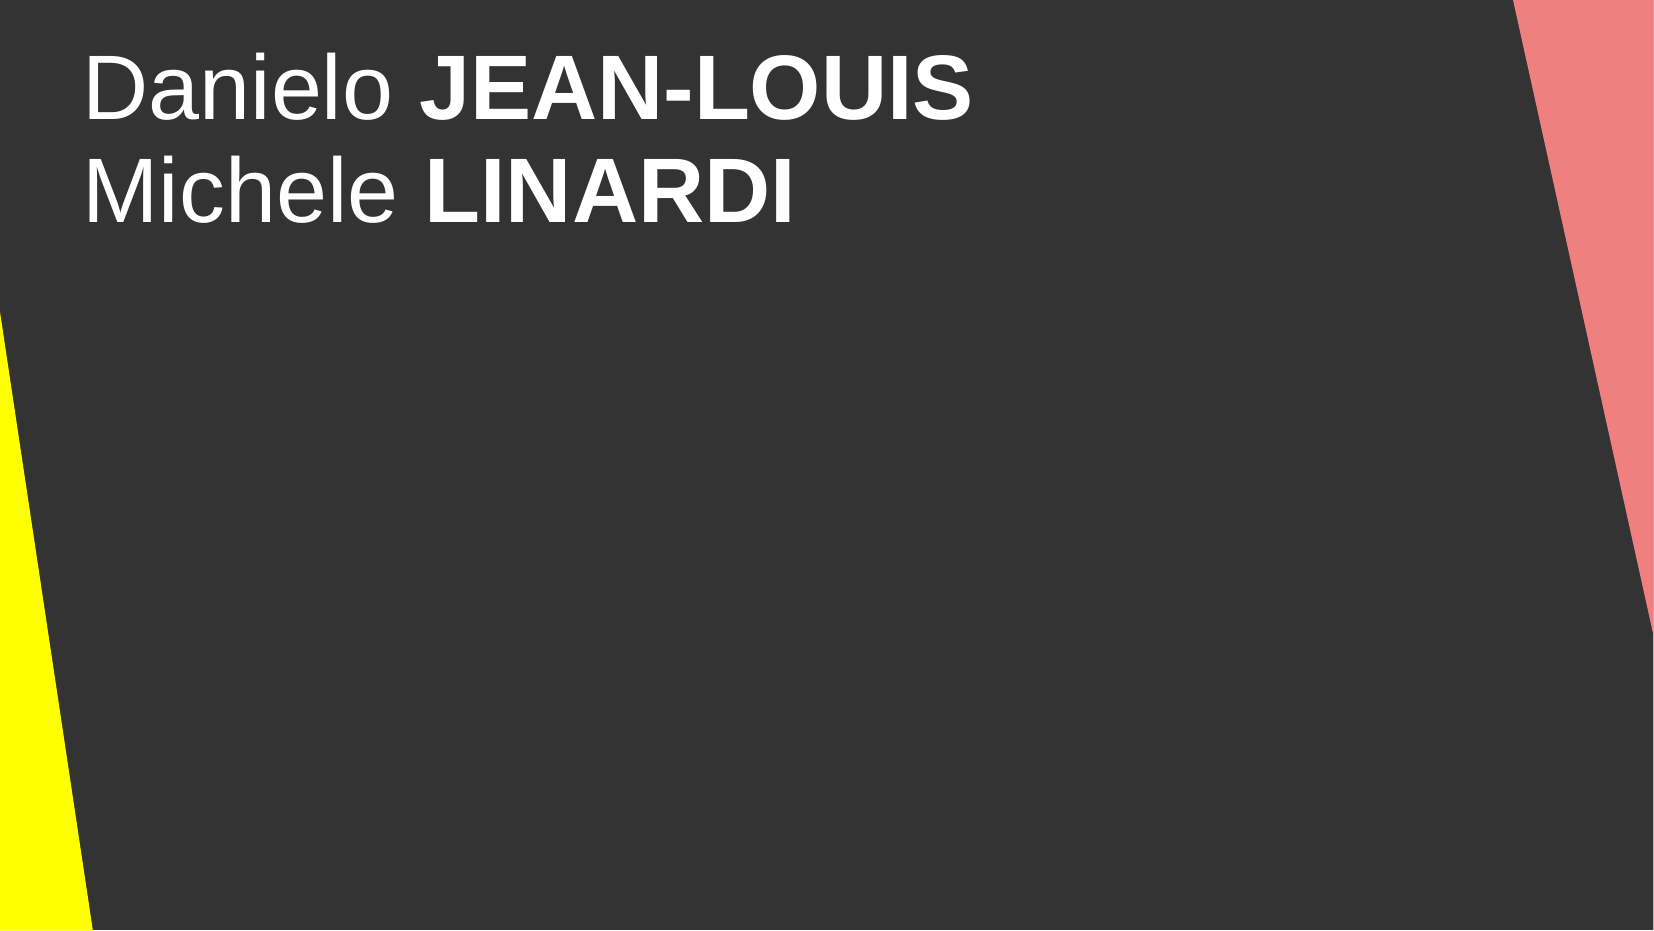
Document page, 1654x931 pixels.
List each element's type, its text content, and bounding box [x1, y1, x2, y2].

text_box [0, 311, 93, 931]
text_box Danielo JEAN-LOUIS Michele LINARDI [82, 36, 1571, 758]
text_box [1513, 0, 1654, 638]
